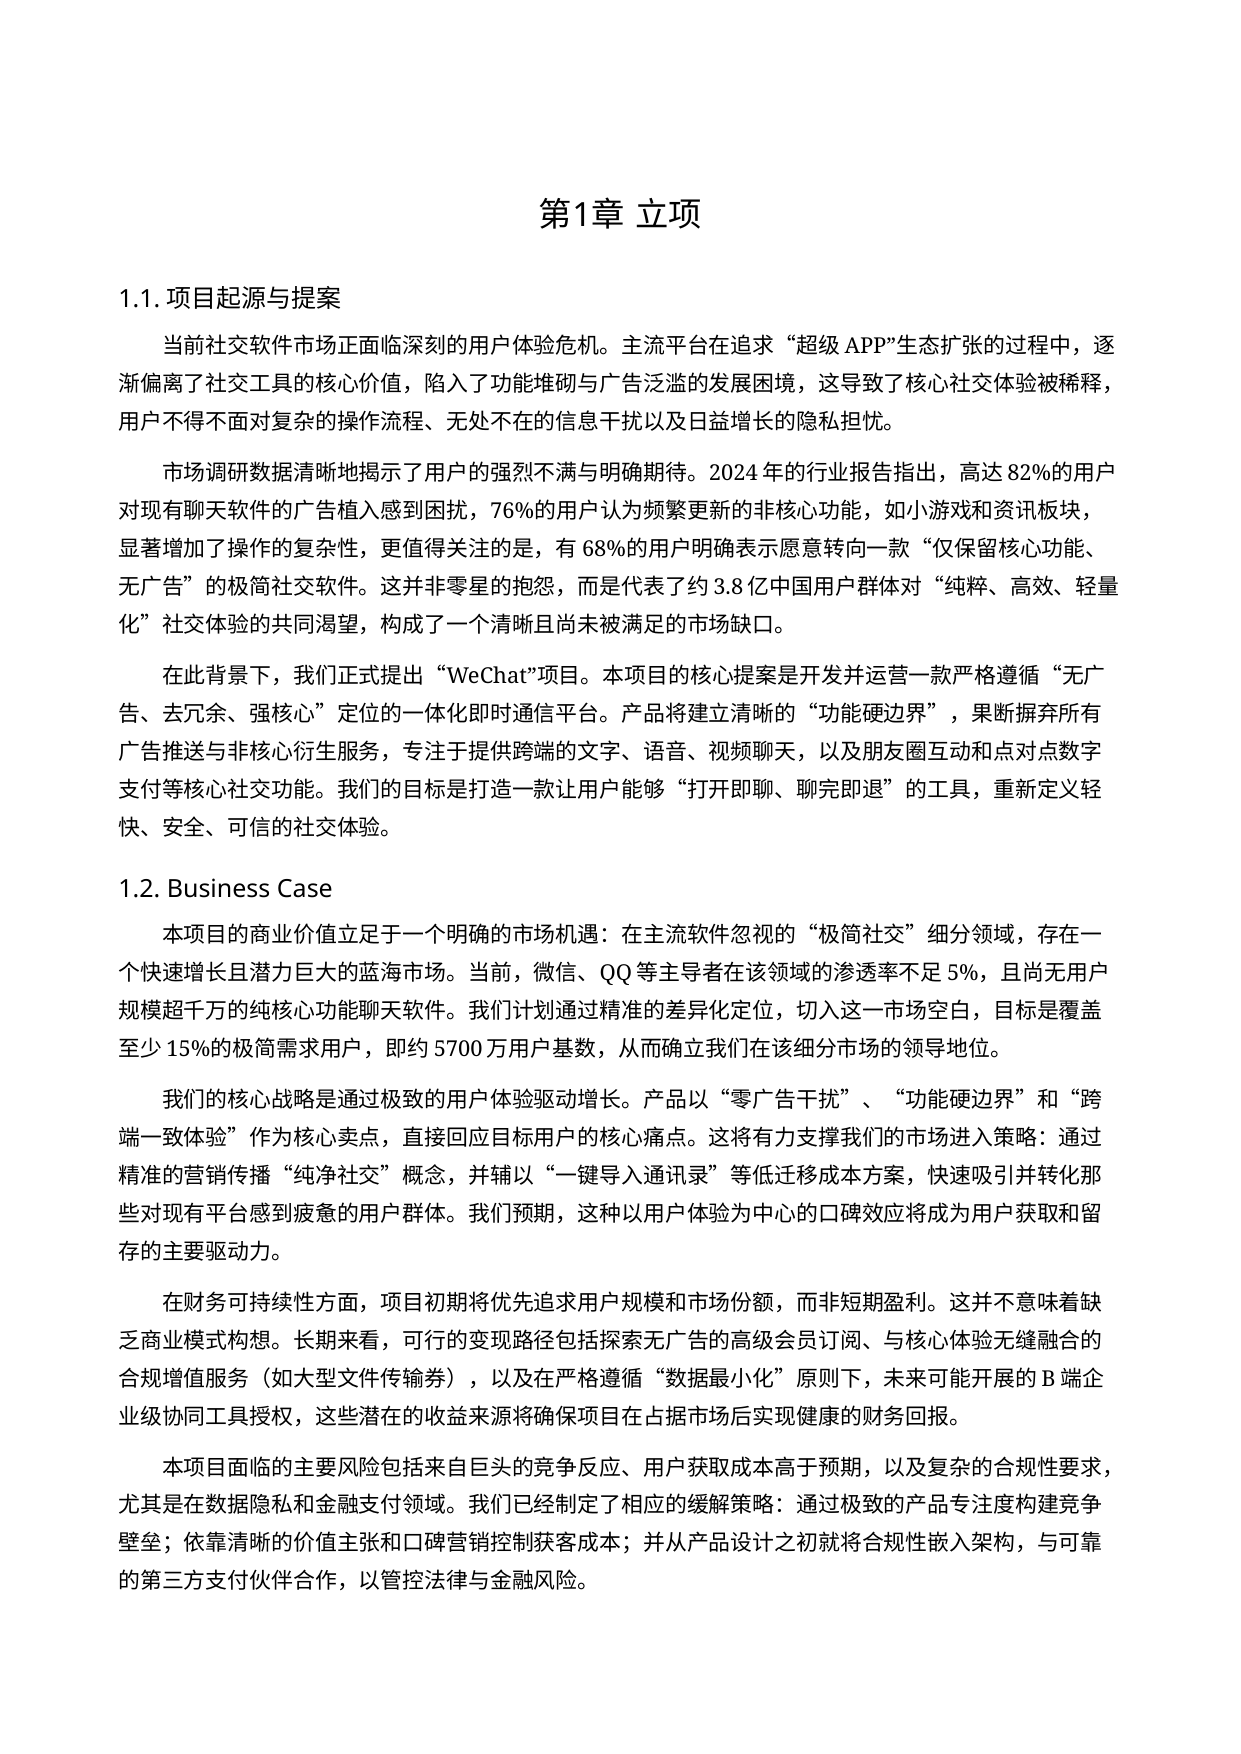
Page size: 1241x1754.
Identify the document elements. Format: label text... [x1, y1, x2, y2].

text 当前社交软件市场正面临深刻的用户体验危机。主流平台在追求“超级APP”生态扩张的过程中，逐渐偏离了社交工具的核心价值，陷入了功能堆砌与广告泛滥的发展困境，这导致了核心社交体验被稀释，用户不得不面对复杂的操作流程、无处不在的信息干扰以及日益增长的隐私担忧。 [118, 328, 1122, 436]
text 本项目面临的主要风险包括来自巨头的竞争反应、用户获取成本高于预期，以及复杂的合规性要求，尤其是在数据隐私和金融支付领域。我们已经制定了相应的缓解策略：通过极致的产品专注度构建竞争壁垒；依靠清晰的价值主张和口碑营销控制获客成本；并从产品设计之初就将合规性嵌入架构，与可靠的第三方支付伙伴合作，以管控法律与金融风险。 [118, 1449, 1122, 1595]
subtitle 项目起源与提案 [118, 278, 1122, 314]
text 市场调研数据清晰地揭示了用户的强烈不满与明确期待。2024年的行业报告指出，高达82%的用户对现有聊天软件的广告植入感到困扰，76%的用户认为频繁更新的非核心功能，如小游戏和资讯板块，显著增加了操作的复杂性，更值得关注的是，有68%的用户明确表示愿意转向一款“仅保留核心功能、无广告”的极简社交软件。这并非零星的抱怨，而是代表了约3.8亿中国用户群体对“纯粹、高效、轻量化”社交体验的共同渴望，构成了一个清晰且尚未被满足的市场缺口。 [118, 455, 1122, 639]
text 在此背景下，我们正式提出“WeChat”项目。本项目的核心提案是开发并运营一款严格遵循“无广告、去冗余、强核心”定位的一体化即时通信平台。产品将建立清晰的“功能硬边界”，果断摒弃所有广告推送与非核心衍生服务，专注于提供跨端的文字、语音、视频聊天，以及朋友圈互动和点对点数字支付等核心社交功能。我们的目标是打造一款让用户能够“打开即聊、聊完即退”的工具，重新定义轻快、安全、可信的社交体验。 [118, 658, 1122, 841]
subtitle 立项 [118, 188, 1122, 236]
text 本项目的商业价值立足于一个明确的市场机遇：在主流软件忽视的“极简社交”细分领域，存在一个快速增长且潜力巨大的蓝海市场。当前，微信、QQ等主导者在该领域的渗透率不足5%，且尚无用户规模超千万的纯核心功能聊天软件。我们计划通过精准的差异化定位，切入这一市场空白，目标是覆盖至少15%的极简需求用户，即约5700万用户基数，从而确立我们在该细分市场的领导地位。 [118, 917, 1122, 1063]
text 在财务可持续性方面，项目初期将优先追求用户规模和市场份额，而非短期盈利。这并不意味着缺乏商业模式构想。长期来看，可行的变现路径包括探索无广告的高级会员订阅、与核心体验无缝融合的合规增值服务（如大型文件传输券），以及在严格遵循“数据最小化”原则下，未来可能开展的B端企业级协同工具授权，这些潜在的收益来源将确保项目在占据市场后实现健康的财务回报。 [118, 1285, 1122, 1430]
subtitle Business Case [118, 870, 1122, 904]
text 我们的核心战略是通过极致的用户体验驱动增长。产品以“零广告干扰”、“功能硬边界”和“跨端一致体验”作为核心卖点，直接回应目标用户的核心痛点。这将有力支撑我们的市场进入策略：通过精准的营销传播“纯净社交”概念，并辅以“一键导入通讯录”等低迁移成本方案，快速吸引并转化那些对现有平台感到疲惫的用户群体。我们预期，这种以用户体验为中心的口碑效应将成为用户获取和留存的主要驱动力。 [118, 1082, 1122, 1266]
